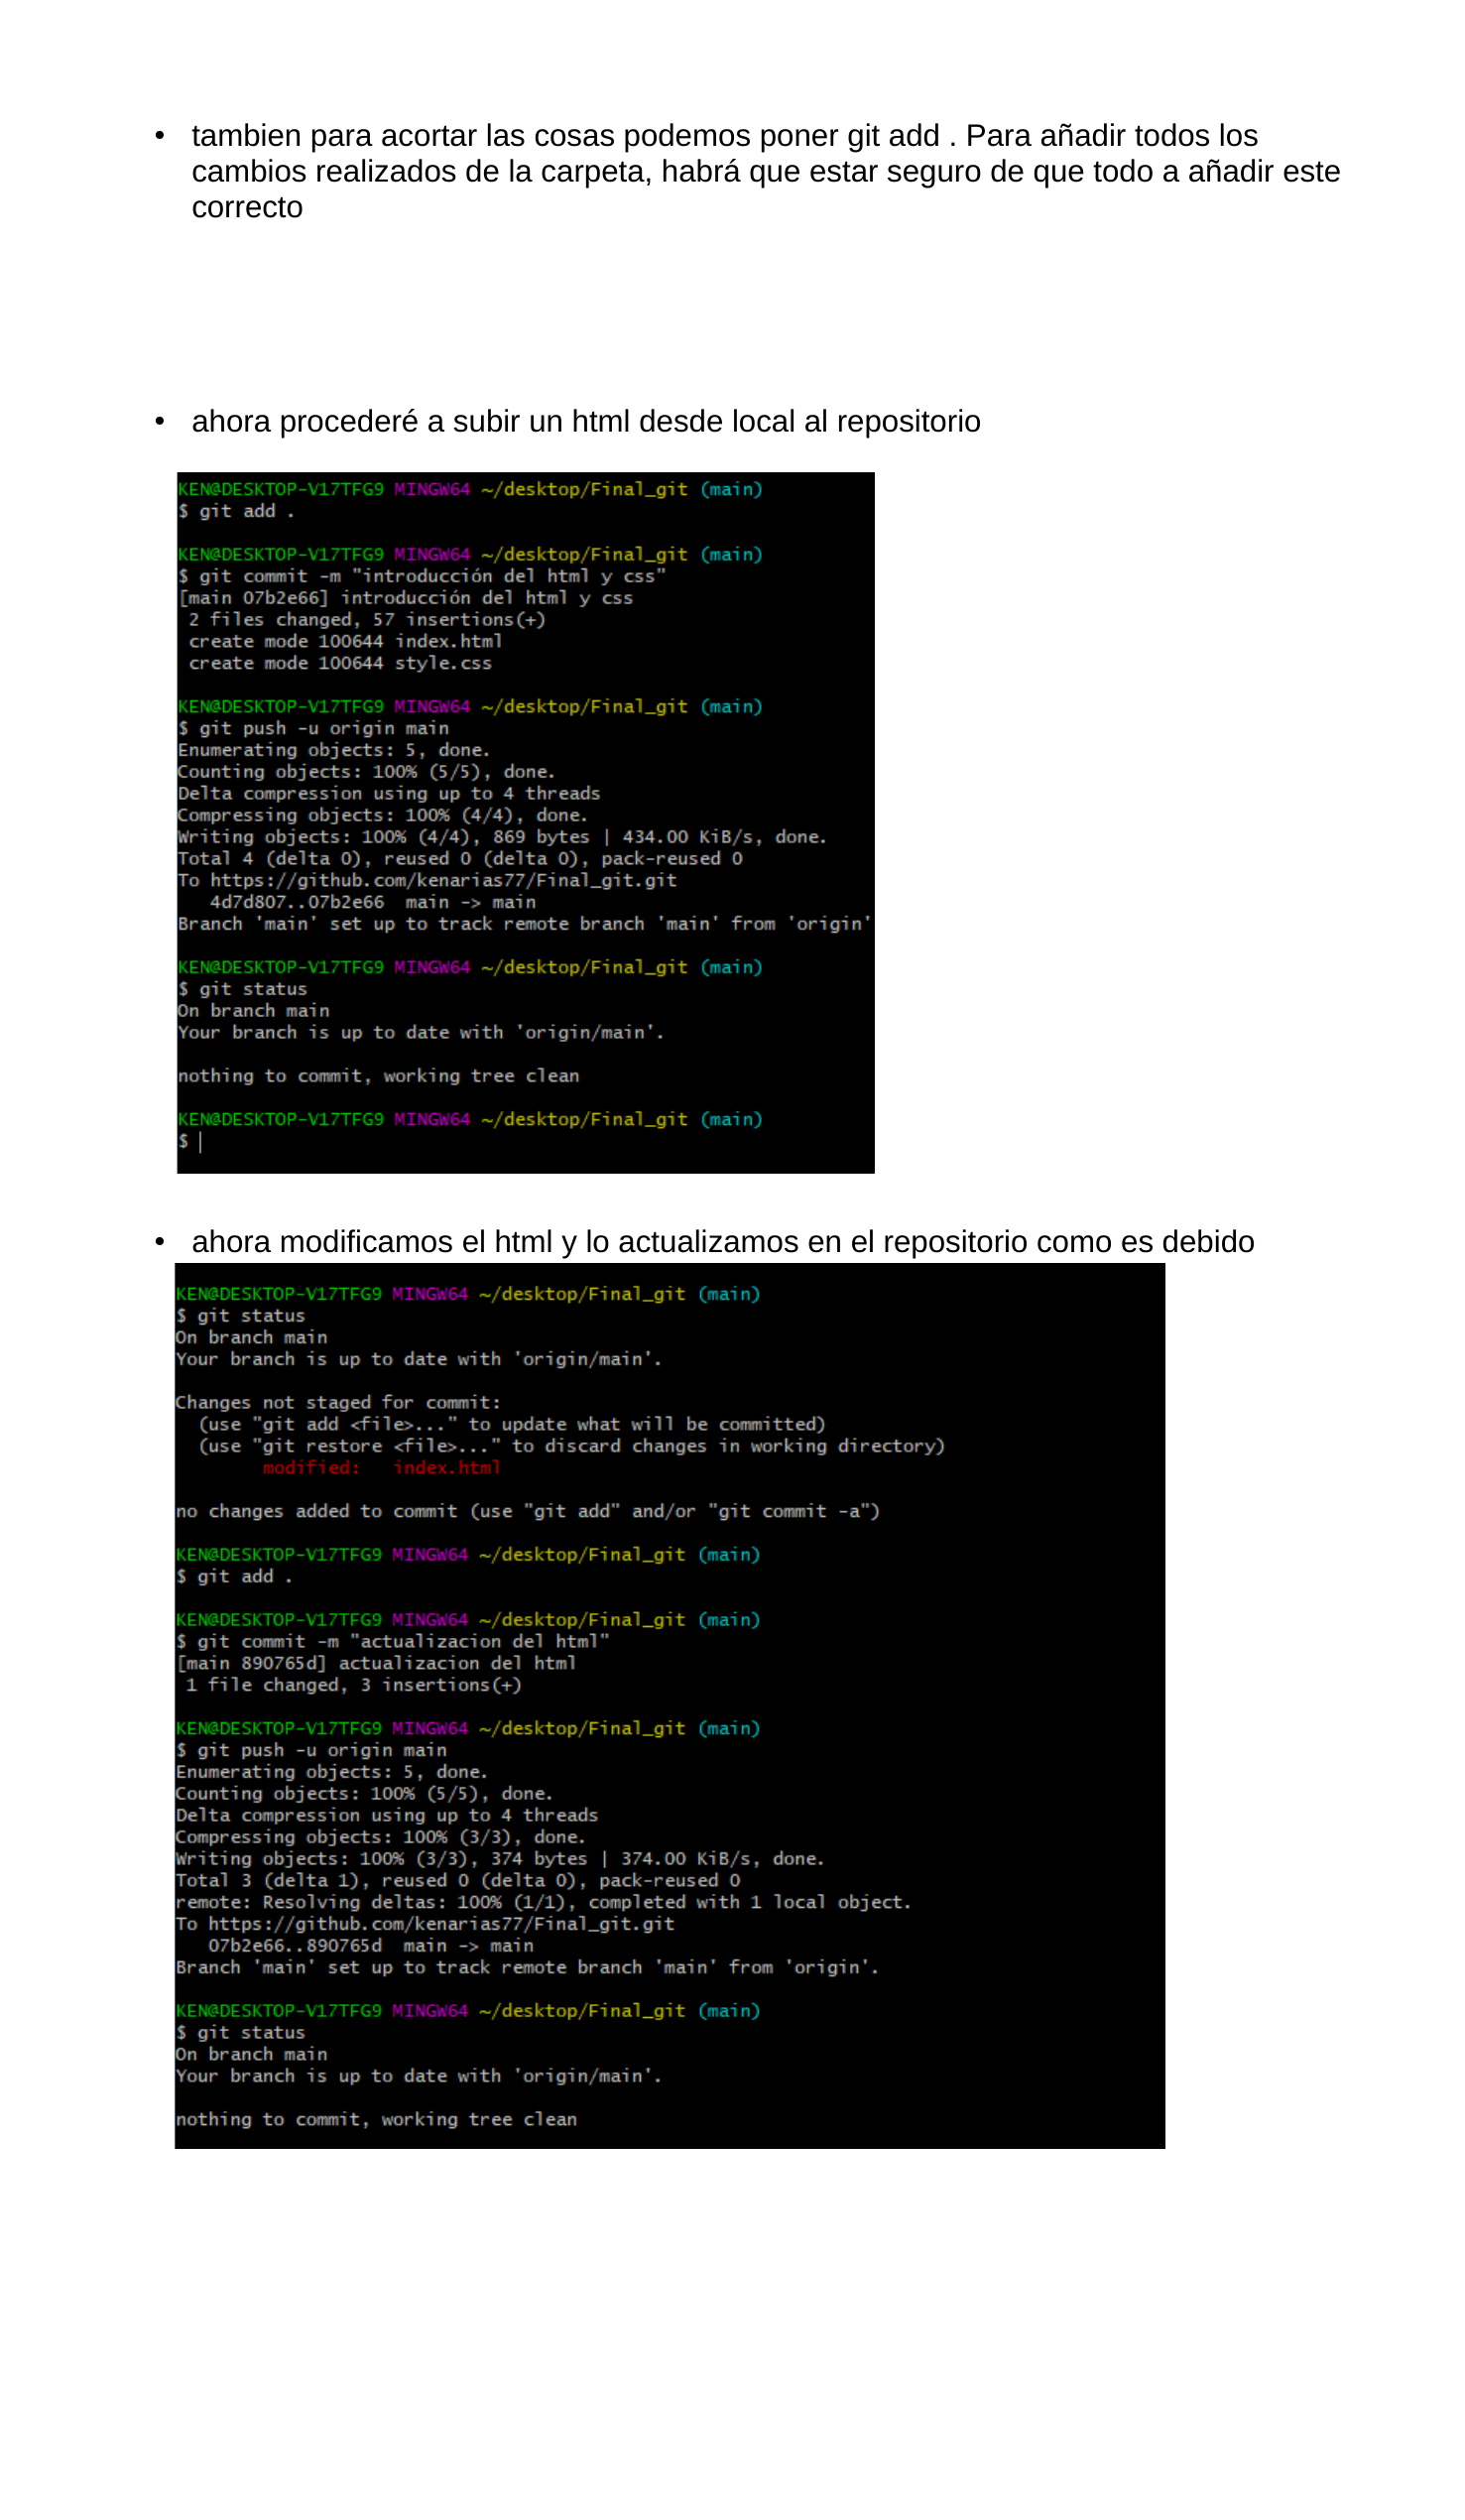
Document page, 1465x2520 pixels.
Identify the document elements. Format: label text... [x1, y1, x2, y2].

picture [177, 472, 875, 1174]
list ahora modificamos el html y lo actualizamos en el repositorio como es debido [155, 1223, 1347, 1259]
list ahora procederé a subir un html desde local al repositorio [155, 403, 1347, 439]
list tambien para acortar las cosas podemos poner git add . Para añadir todos los cambios realizados de la carpeta, habrá que estar seguro de que todo a añadir este correcto [155, 117, 1347, 224]
picture [175, 1263, 1165, 2149]
